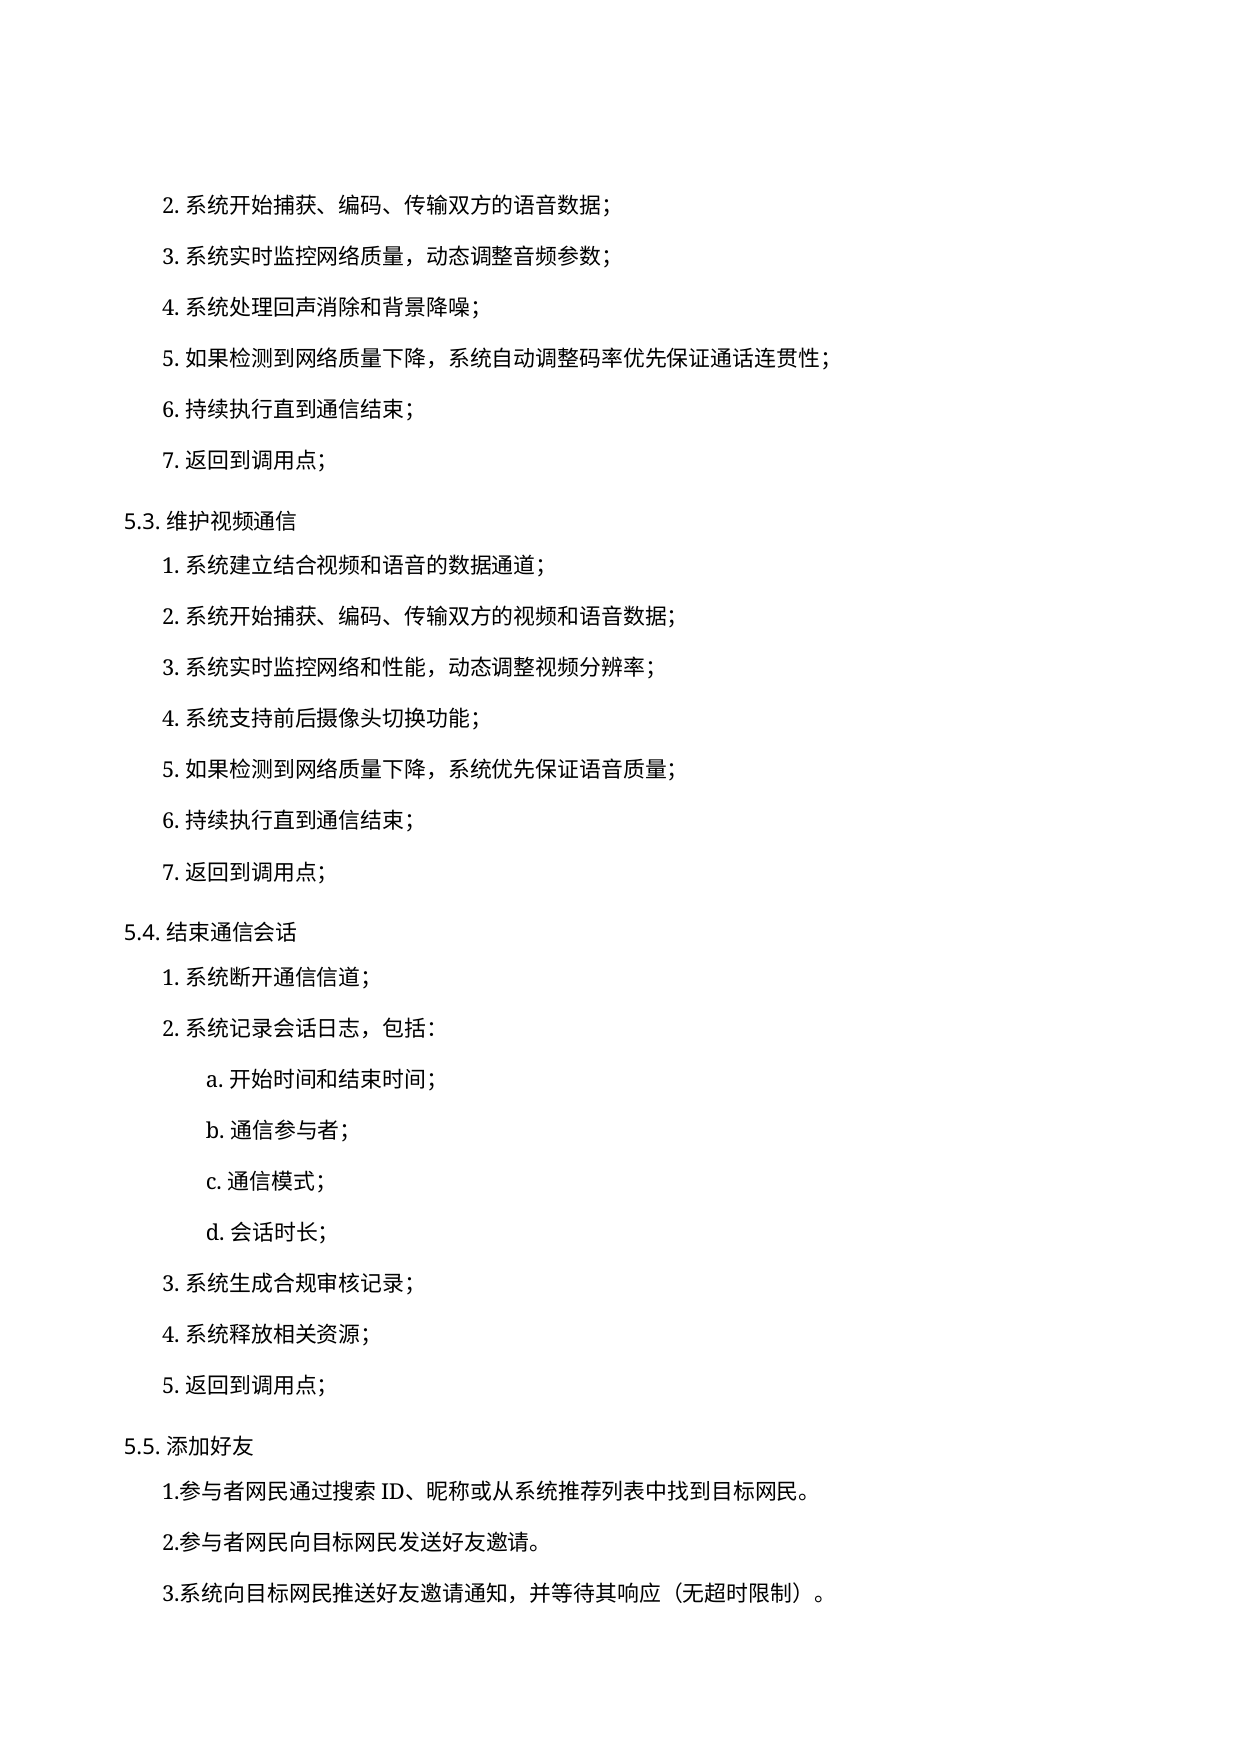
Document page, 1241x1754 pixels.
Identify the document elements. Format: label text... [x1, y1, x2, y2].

subtitle 添加好友 [118, 1429, 1122, 1461]
text a. 开始时间和结束时间； [118, 1062, 1122, 1094]
text 3. 系统实时监控网络质量，动态调整音频参数； [118, 239, 1122, 270]
text 4. 系统支持前后摄像头切换功能； [118, 701, 1122, 733]
text 1. 系统断开通信信道； [118, 960, 1122, 992]
text 3.系统向目标网民推送好友邀请通知，并等待其响应（无超时限制）。 [118, 1576, 1122, 1607]
text 6. 持续执行直到通信结束； [118, 392, 1122, 423]
text 1.参与者网民通过搜索ID、昵称或从系统推荐列表中找到目标网民。 [118, 1474, 1122, 1505]
text 5. 如果检测到网络质量下降，系统自动调整码率优先保证通话连贯性； [118, 341, 1122, 372]
text 4. 系统处理回声消除和背景降噪； [118, 290, 1122, 321]
text 5. 如果检测到网络质量下降，系统优先保证语音质量； [118, 752, 1122, 784]
text 2. 系统开始捕获、编码、传输双方的视频和语音数据； [118, 599, 1122, 631]
text 6. 持续执行直到通信结束； [118, 803, 1122, 835]
text 3. 系统生成合规审核记录； [118, 1266, 1122, 1298]
text 1. 系统建立结合视频和语音的数据通道； [118, 548, 1122, 580]
subtitle 结束通信会话 [118, 915, 1122, 947]
text b. 通信参与者； [118, 1113, 1122, 1145]
text 2. 系统记录会话日志，包括： [118, 1011, 1122, 1043]
text 3. 系统实时监控网络和性能，动态调整视频分辨率； [118, 650, 1122, 682]
subtitle 维护视频通信 [118, 504, 1122, 535]
text d. 会话时长； [118, 1215, 1122, 1247]
text 7. 返回到调用点； [118, 854, 1122, 886]
text c. 通信模式； [118, 1164, 1122, 1196]
text 4. 系统释放相关资源； [118, 1317, 1122, 1349]
text 7. 返回到调用点； [118, 443, 1122, 474]
text 2.参与者网民向目标网民发送好友邀请。 [118, 1525, 1122, 1556]
text 2. 系统开始捕获、编码、传输双方的语音数据； [118, 188, 1122, 219]
text 5. 返回到调用点； [118, 1368, 1122, 1400]
